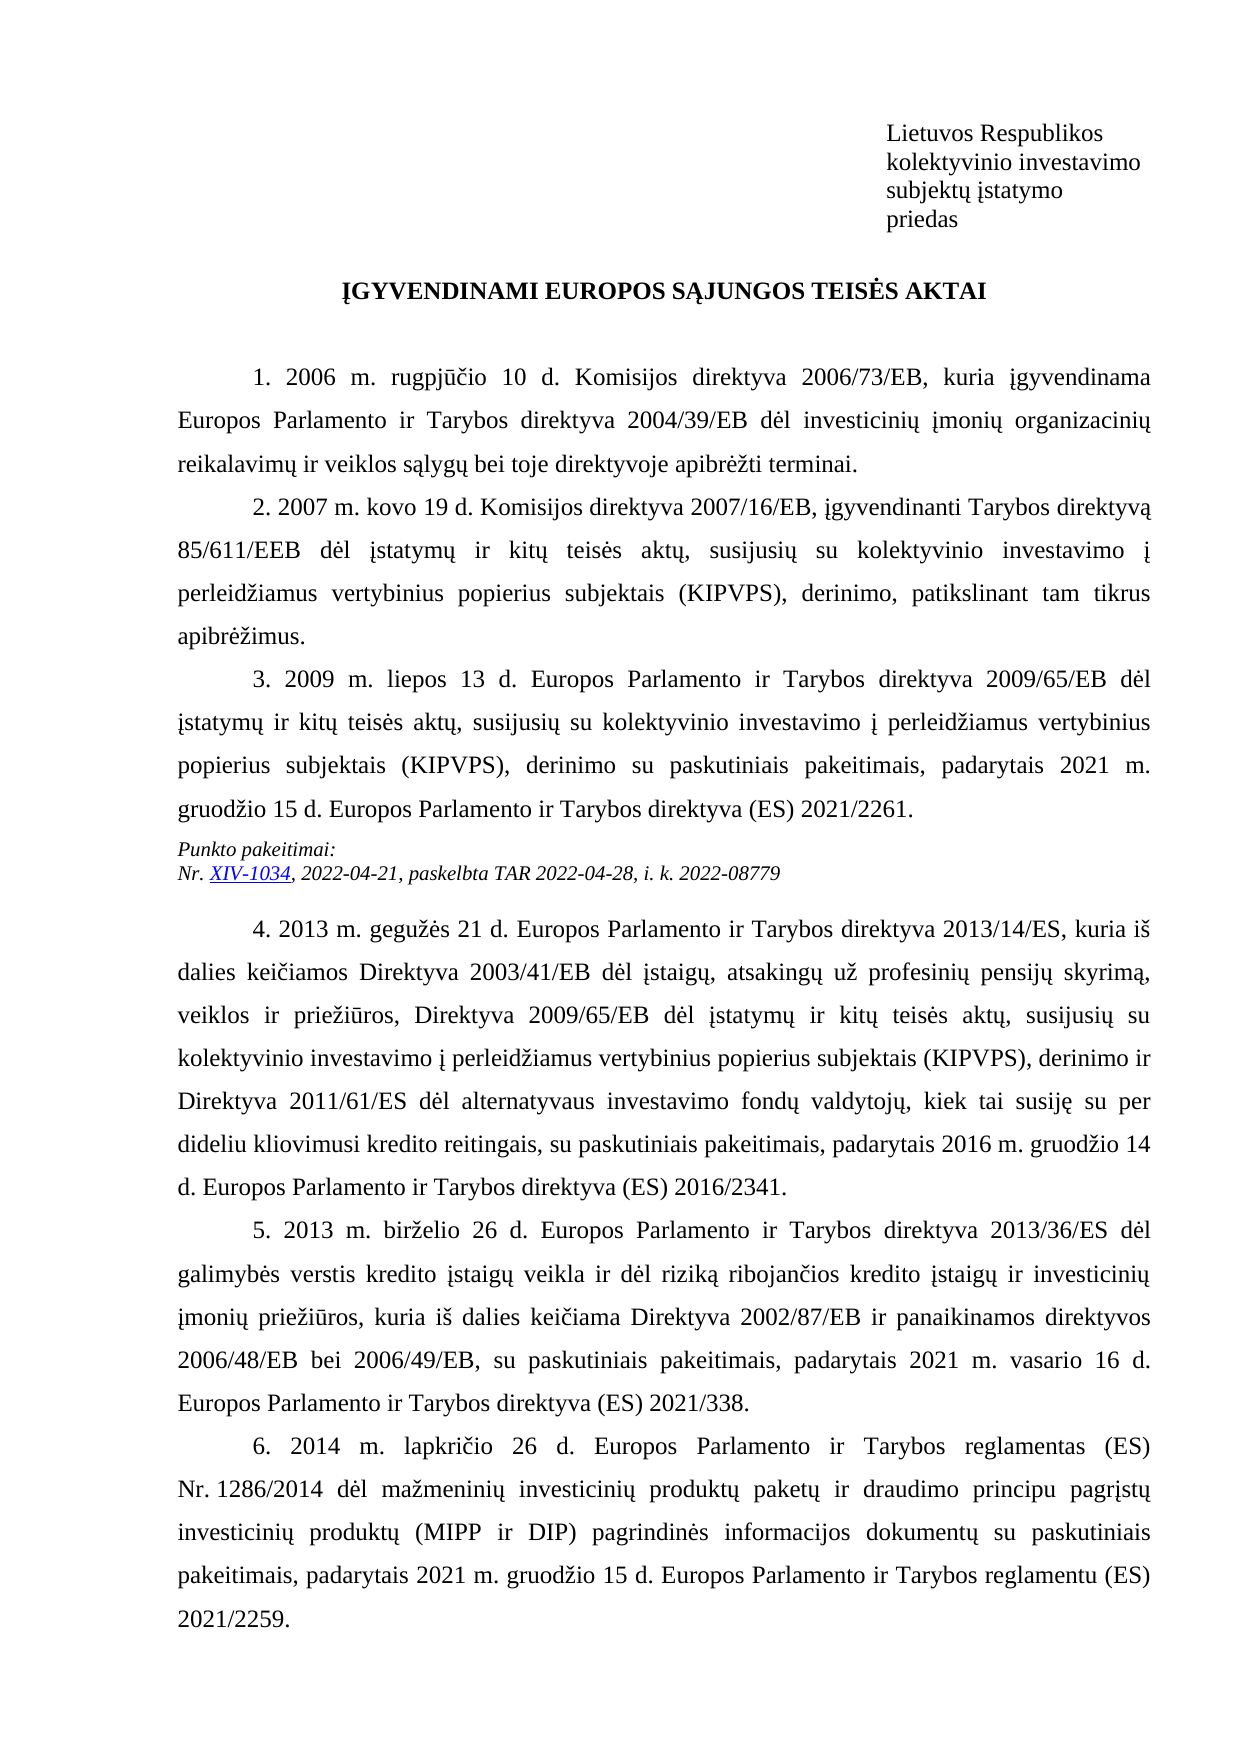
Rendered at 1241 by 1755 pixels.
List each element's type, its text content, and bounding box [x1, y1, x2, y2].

text 1. 2006 m. rugpjūčio 10 d. Komisijos direktyva 2006/73/EB, kuria įgyvendinama Europos Parlamento ir Tarybos direktyva 2004/39/EB dėl investicinių įmonių organizacinių reikalavimų ir veiklos sąlygų bei toje direktyvoje apibrėžti terminai. [177, 362, 1152, 477]
text Lietuvos Respublikos [177, 118, 1152, 147]
text 2. 2007 m. kovo 19 d. Komisijos direktyva 2007/16/EB, įgyvendinanti Tarybos direktyvą 85/611/EEB dėl įstatymų ir kitų teisės aktų, susijusių su kolektyvinio investavimo į perleidžiamus vertybinius popierius subjektais (KIPVPS), derinimo, patikslinant tam tikrus apibrėžimus. [177, 492, 1152, 650]
text subjektų įstatymo [177, 176, 1152, 204]
text 5. 2013 m. birželio 26 d. Europos Parlamento ir Tarybos direktyva 2013/36/ES dėl galimybės verstis kredito įstaigų veikla ir dėl riziką ribojančios kredito įstaigų ir investicinių įmonių priežiūros, kuria iš dalies keičiama Direktyva 2002/87/EB ir panaikinamos direktyvos 2006/48/EB bei 2006/49/EB, su paskutiniais pakeitimais, padarytais 2021 m. vasario 16 d. Europos Parlamento ir Tarybos direktyva (ES) 2021/338. [177, 1216, 1152, 1417]
text 3. 2009 m. liepos 13 d. Europos Parlamento ir Tarybos direktyva 2009/65/EB dėl įstatymų ir kitų teisės aktų, susijusių su kolektyvinio investavimo į perleidžiamus vertybinius popierius subjektais (KIPVPS), derinimo su paskutiniais pakeitimais, padarytais 2021 m. gruodžio 15 d. Europos Parlamento ir Tarybos direktyva (ES) 2021/2261. [177, 664, 1152, 822]
text Punkto pakeitimai: [177, 837, 1152, 861]
text ĮGYVENDINAMI EUROPOS SĄJUNGOS TEISĖS AKTAI [177, 276, 1152, 305]
text Nr. XIV-1034, 2022-04-21, paskelbta TAR 2022-04-28, i. k. 2022-08779 [177, 861, 1152, 885]
text priedas [177, 204, 1152, 233]
text kolektyvinio investavimo [177, 147, 1152, 176]
text 4. 2013 m. gegužės 21 d. Europos Parlamento ir Tarybos direktyva 2013/14/ES, kuria iš dalies keičiamos Direktyva 2003/41/EB dėl įstaigų, atsakingų už profesinių pensijų skyrimą, veiklos ir priežiūros, Direktyva 2009/65/EB dėl įstatymų ir kitų teisės aktų, susijusių su kolektyvinio investavimo į perleidžiamus vertybinius popierius subjektais (KIPVPS), derinimo ir Direktyva 2011/61/ES dėl alternatyvaus investavimo fondų valdytojų, kiek tai susiję su per dideliu kliovimusi kredito reitingais, su paskutiniais pakeitimais, padarytais 2016 m. gruodžio 14 d. Europos Parlamento ir Tarybos direktyva (ES) 2016/2341. [177, 914, 1152, 1201]
text 6. 2014 m. lapkričio 26 d. Europos Parlamento ir Tarybos reglamentas (ES) Nr. 1286/2014 dėl mažmeninių investicinių produktų paketų ir draudimo principu pagrįstų investicinių produktų (MIPP ir DIP) pagrindinės informacijos dokumentų su paskutiniais pakeitimais, padarytais 2021 m. gruodžio 15 d. Europos Parlamento ir Tarybos reglamentu (ES) 2021/2259. [177, 1431, 1152, 1632]
